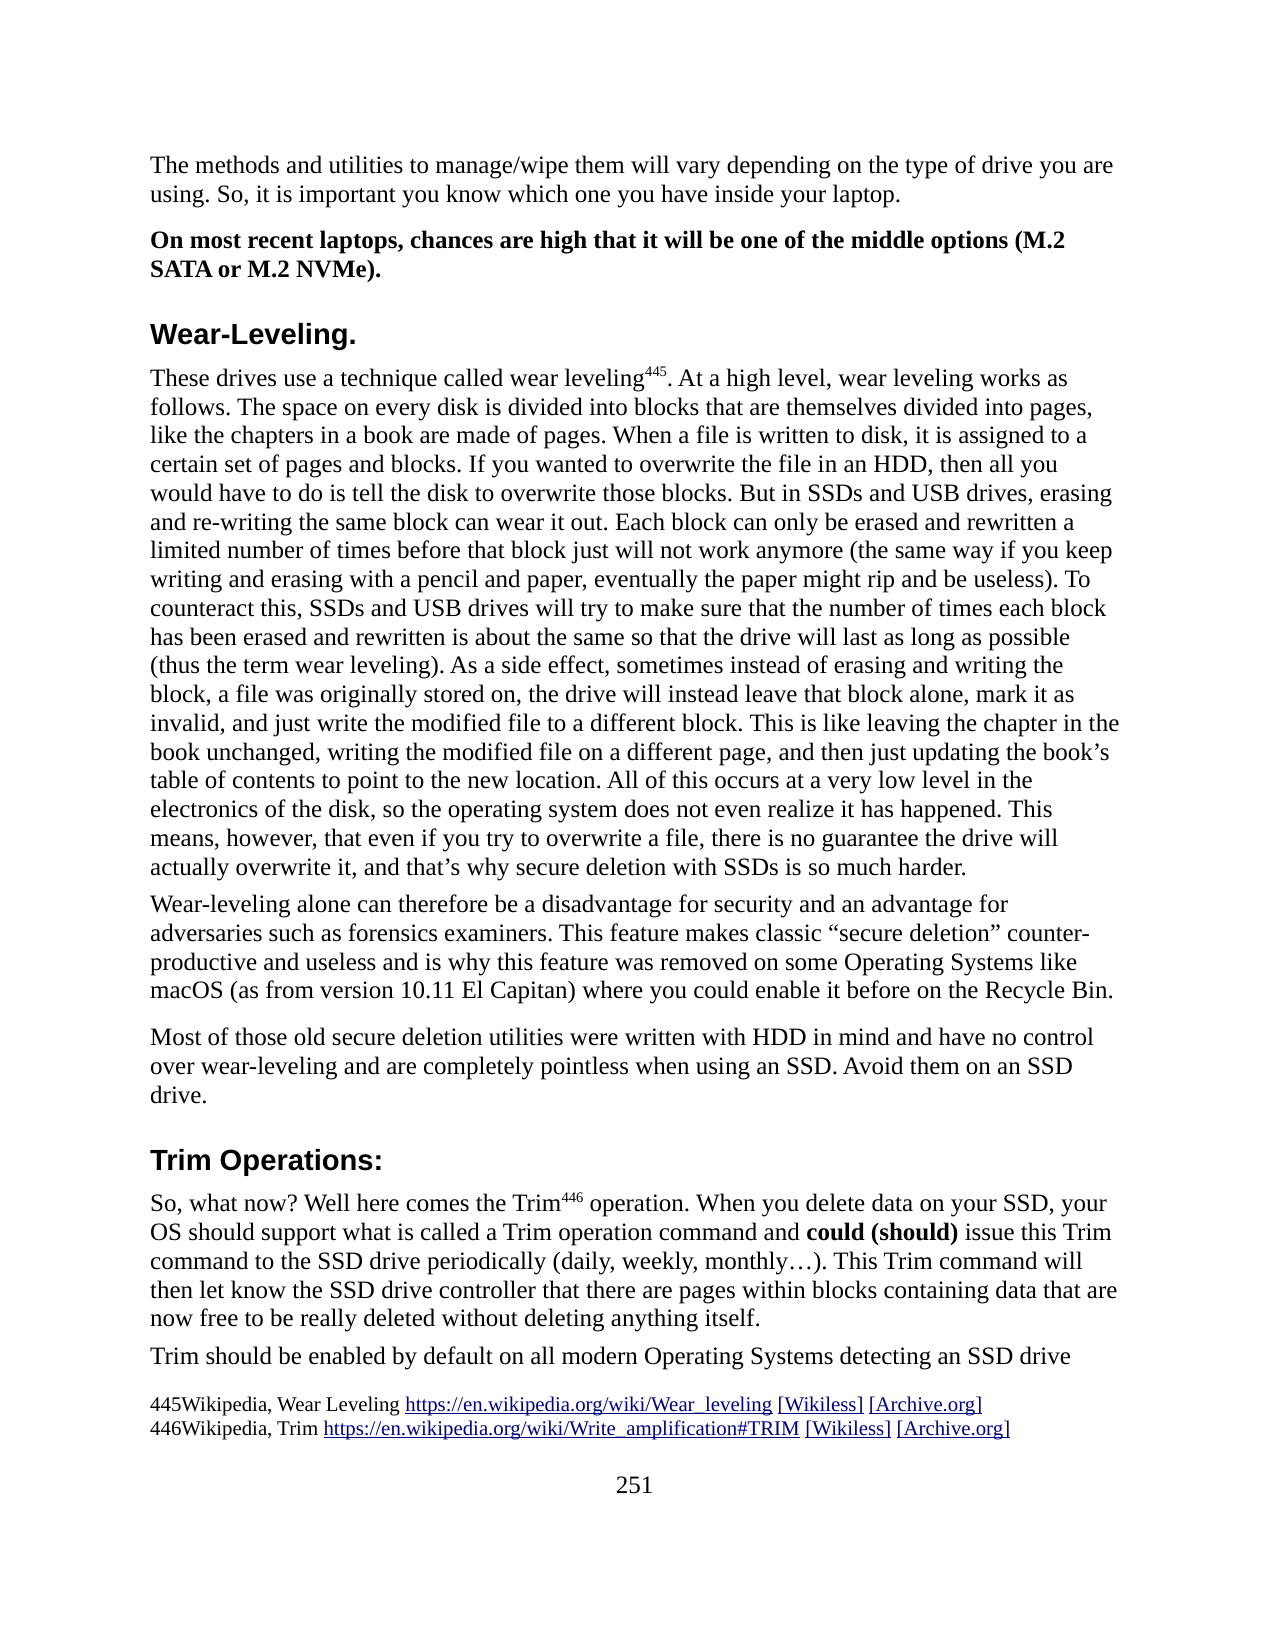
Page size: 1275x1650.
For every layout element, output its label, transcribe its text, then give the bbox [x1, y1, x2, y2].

text These drives use a technique called wear leveling. At a high level, wear leveling works as follows. The space on every disk is divided into blocks that are themselves divided into pages, like the chapters in a book are made of pages. When a file is written to disk, it is assigned to a certain set of pages and blocks. If you wanted to overwrite the file in an HDD, then all you would have to do is tell the disk to overwrite those blocks. But in SSDs and USB drives, erasing and re-writing the same block can wear it out. Each block can only be erased and rewritten a limited number of times before that block just will not work anymore (the same way if you keep writing and erasing with a pencil and paper, eventually the paper might rip and be useless). To counteract this, SSDs and USB drives will try to make sure that the number of times each block has been erased and rewritten is about the same so that the drive will last as long as possible (thus the term wear leveling). As a side effect, sometimes instead of erasing and writing the block, a file was originally stored on, the drive will instead leave that block alone, mark it as invalid, and just write the modified file to a different block. This is like leaving the chapter in the book unchanged, writing the modified file on a different page, and then just updating the book’s table of contents to point to the new location. All of this occurs at a very low level in the electronics of the disk, so the operating system does not even realize it has happened. This means, however, that even if you try to overwrite a file, there is no guarantee the drive will actually overwrite it, and that’s why secure deletion with SSDs is so much harder. [150, 363, 1125, 880]
text So, what now? Well here comes the Trim operation. When you delete data on your SSD, your OS should support what is called a Trim operation command and could (should) issue this Trim command to the SSD drive periodically (daily, weekly, monthly…). This Trim command will then let know the SSD drive controller that there are pages within blocks containing data that are now free to be really deleted without deleting anything itself. [150, 1188, 1125, 1332]
subtitle Trim Operations: [150, 1142, 1125, 1176]
text On most recent laptops, chances are high that it will be one of the middle options (M.2 SATA or M.2 NVMe). [150, 225, 1125, 283]
text Wikipedia, Wear Leveling https://en.wikipedia.org/wiki/Wear_leveling [Wikiless] [Archive.org] [150, 1392, 1125, 1416]
text Trim should be enabled by default on all modern Operating Systems detecting an SSD drive [150, 1341, 1125, 1370]
text Wikipedia, Trim https://en.wikipedia.org/wiki/Write_amplification#TRIM [Wikiless] [Archive.org] [150, 1416, 1125, 1440]
text The methods and utilities to manage/wipe them will vary depending on the type of drive you are using. So, it is important you know which one you have inside your laptop. [150, 150, 1125, 207]
text Most of those old secure deletion utilities were written with HDD in mind and have no control over wear-leveling and are completely pointless when using an SSD. Avoid them on an SSD drive. [150, 1022, 1125, 1108]
subtitle Wear-Leveling. [150, 317, 1125, 350]
text Wear-leveling alone can therefore be a disadvantage for security and an advantage for adversaries such as forensics examiners. This feature makes classic “secure deletion” counter-productive and useless and is why this feature was removed on some Operating Systems like macOS (as from version 10.11 El Capitan) where you could enable it before on the Recycle Bin. [150, 889, 1125, 1004]
